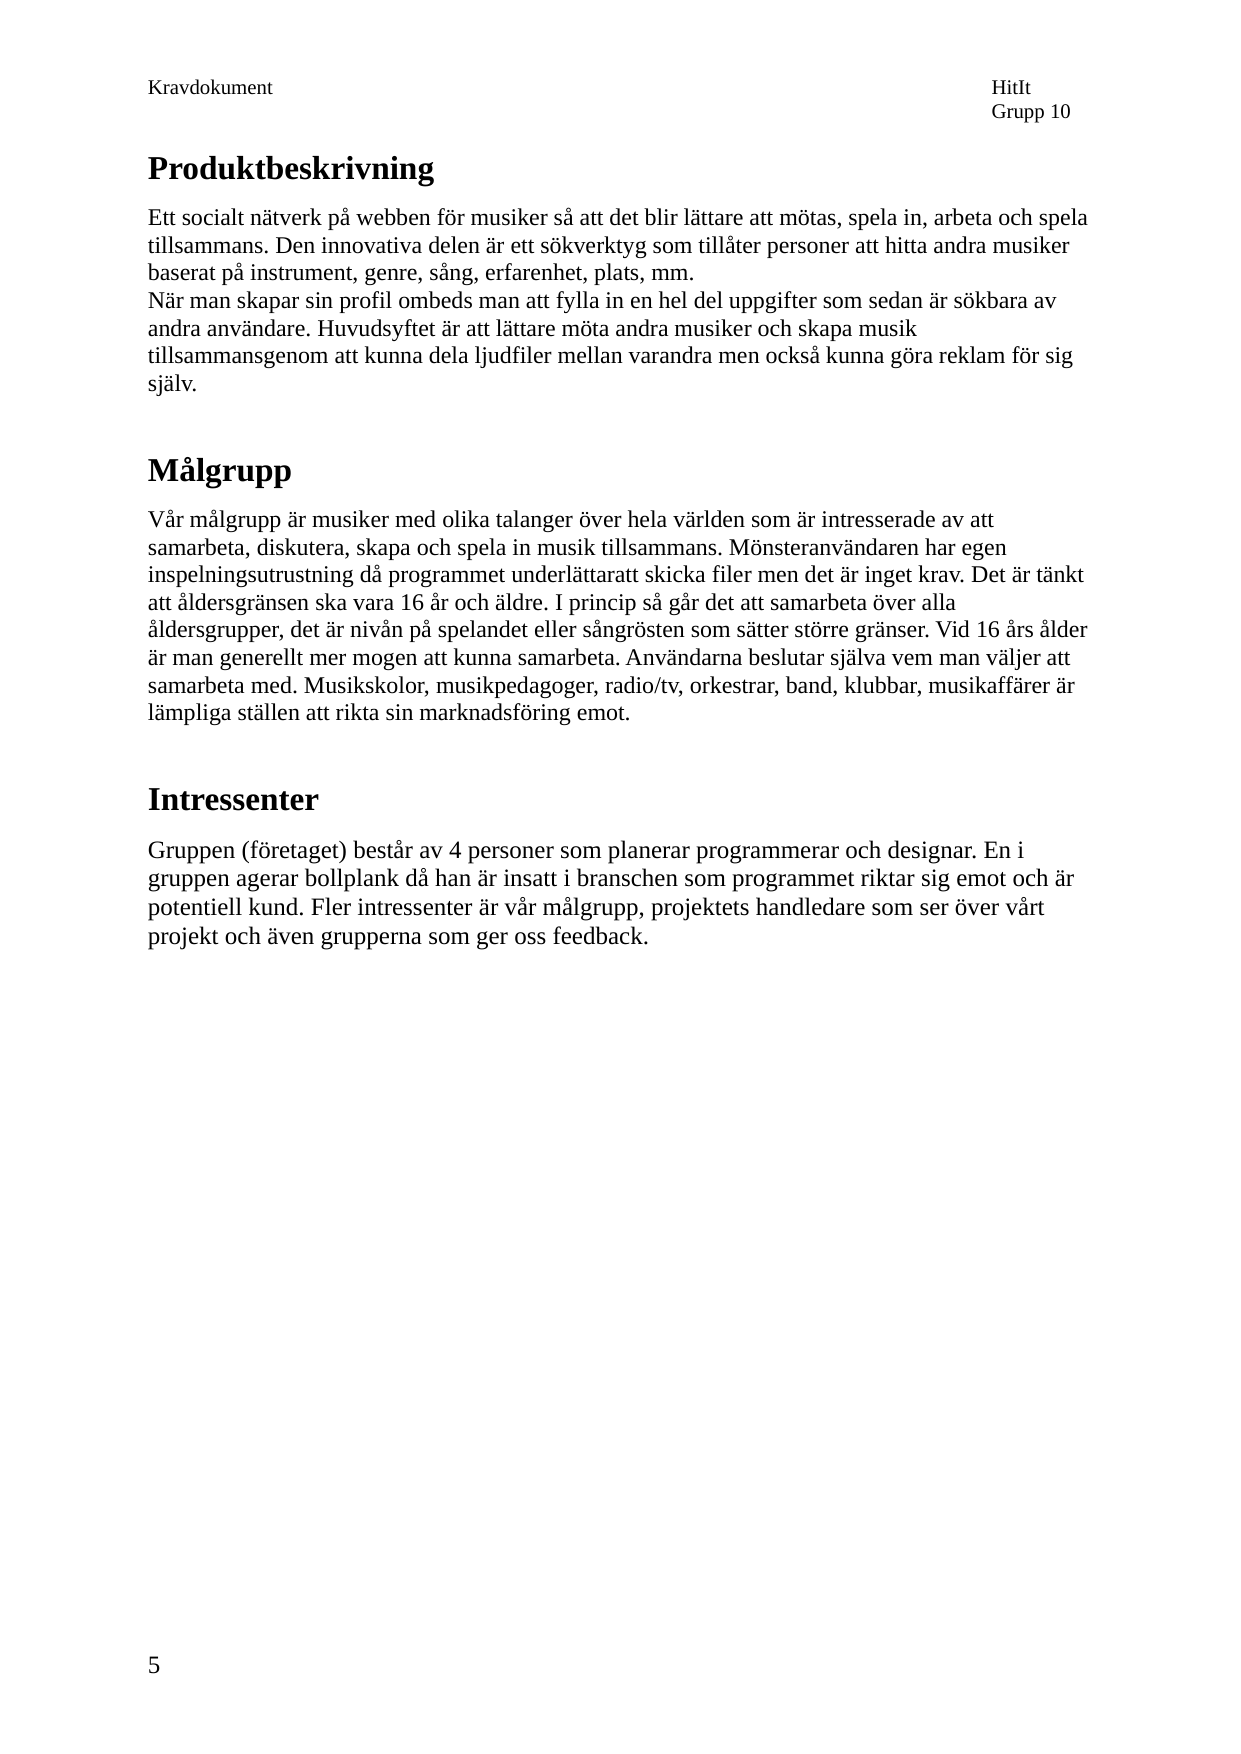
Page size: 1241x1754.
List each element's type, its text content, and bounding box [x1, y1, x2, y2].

text Ett socialt nätverk på webben för musiker så att det blir lättare att mötas, spela in, arbeta och spela tillsammans. Den innovativa delen är ett sökverktyg som tillåter personer att hitta andra musiker baserat på instrument, genre, sång, erfarenhet, plats, mm. [148, 203, 1093, 286]
subtitle Produktbeskrivning [148, 148, 1093, 186]
text Gruppen (företaget) består av 4 personer som planerar programmerar och designar. En i gruppen agerar bollplank då han är insatt i branschen som programmet riktar sig emot och är potentiell kund. Fler intressenter är vår målgrupp, projektets handledare som ser över vårt projekt och även grupperna som ger oss feedback. [148, 835, 1093, 950]
subtitle Intressenter [148, 780, 1093, 818]
text Vår målgrupp är musiker med olika talanger över hela världen som är intresserade av att samarbeta, diskutera, skapa och spela in musik tillsammans. Mönsteranvändaren har egen inspelningsutrustning då programmet underlättaratt skicka filer men det är inget krav. Det är tänkt att åldersgränsen ska vara 16 år och äldre. I princip så går det att samarbeta över alla åldersgrupper, det är nivån på spelandet eller sångrösten som sätter större gränser. Vid 16 års ålder är man generellt mer mogen att kunna samarbeta. Användarna beslutar själva vem man väljer att samarbeta med. Musikskolor, musikpedagoger, radio/tv, orkestrar, band, klubbar, musikaffärer är lämpliga ställen att rikta sin marknadsföring emot. [148, 505, 1093, 726]
text När man skapar sin profil ombeds man att fylla in en hel del uppgifter som sedan är sökbara av andra användare. Huvudsyftet är att lättare möta andra musiker och skapa musik tillsammansgenom att kunna dela ljudfiler mellan varandra men också kunna göra reklam för sig själv. [148, 286, 1093, 396]
subtitle Målgrupp [148, 450, 1093, 488]
